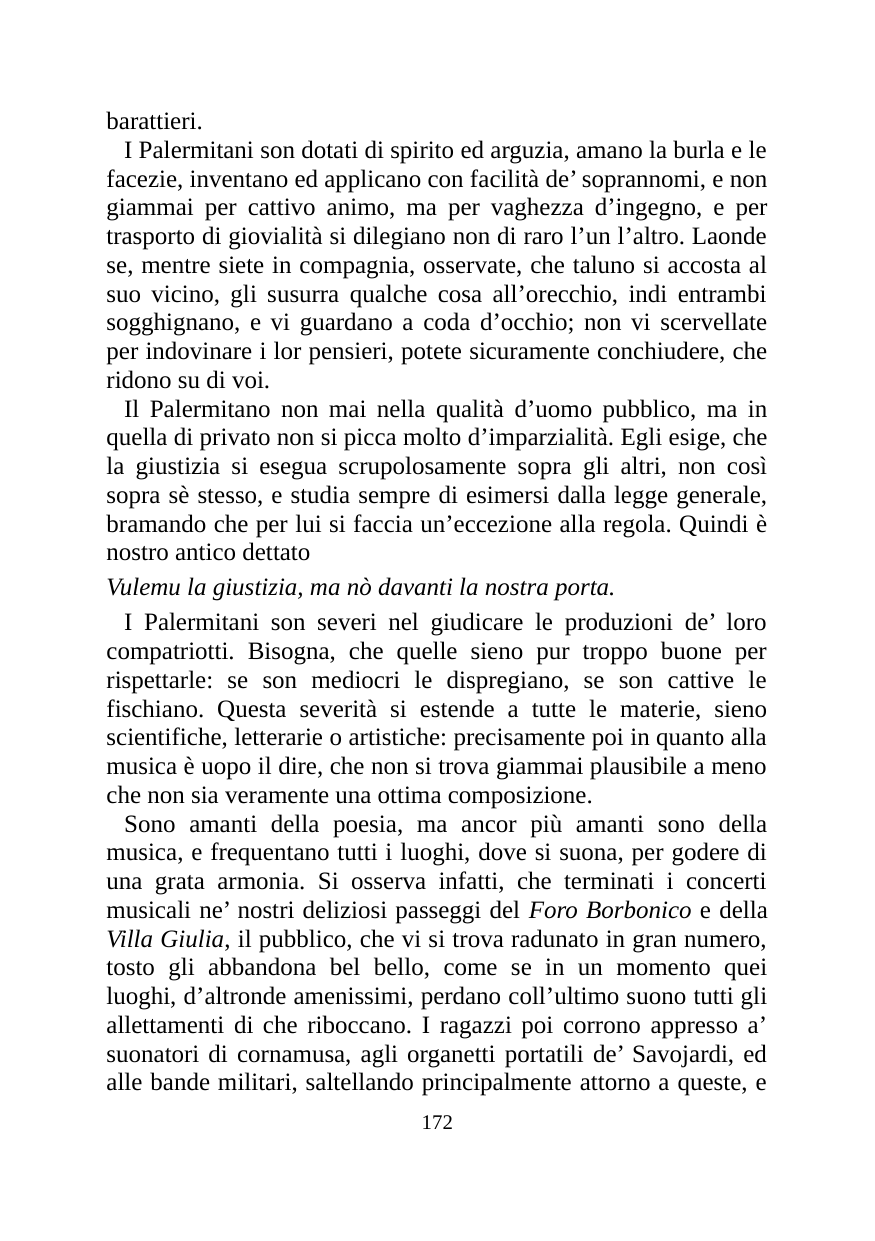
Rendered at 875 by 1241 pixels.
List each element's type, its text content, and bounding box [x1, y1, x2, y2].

text I Palermitani son severi nel giudicare le produzioni de’ loro compatriotti. Bisogna, che quelle sieno pur troppo buone per rispettarle: se son mediocri le dispregiano, se son cattive le fischiano. Questa severità si estende a tutte le materie, sieno scientifiche, letterarie o artistiche: precisamente poi in quanto alla musica è uopo il dire, che non si trova giammai plausibile a meno che non sia veramente una ottima composizione. [106, 607, 768, 809]
text barattieri. [106, 106, 768, 135]
text Il Palermitano non mai nella qualità d’uomo pubblico, ma in quella di privato non si picca molto d’imparzialità. Egli esige, che la giustizia si esegua scrupolosamente sopra gli altri, non così sopra sè stesso, e studia sempre di esimersi dalla legge generale, bramando che per lui si faccia un’eccezione alla regola. Quindi è nostro antico dettato [106, 394, 768, 566]
text I Palermitani son dotati di spirito ed arguzia, amano la burla e le facezie, inventano ed applicano con facilità de’ soprannomi, e non giammai per cattivo animo, ma per vaghezza d’ingegno, e per trasporto di giovialità si dilegiano non di raro l’un l’altro. Laonde se, mentre siete in compagnia, osservate, che taluno si accosta al suo vicino, gli susurra qualche cosa all’orecchio, indi entrambi sogghignano, e vi guardano a coda d’occhio; non vi scervellate per indovinare i lor pensieri, potete sicuramente conchiudere, che ridono su di voi. [106, 135, 768, 394]
text Sono amanti della poesia, ma ancor più amanti sono della musica, e frequentano tutti i luoghi, dove si suona, per godere di una grata armonia. Si osserva infatti, che terminati i concerti musicali ne’ nostri deliziosi passeggi del Foro Borbonico e della Villa Giulia, il pubblico, che vi si trova radunato in gran numero, tosto gli abbandona bel bello, come se in un momento quei luoghi, d’altronde amenissimi, perdano coll’ultimo suono tutti gli allettamenti di che riboccano. I ragazzi poi corrono appresso a’ suonatori di cornamusa, agli organetti portatili de’ Savojardi, ed alle bande militari, saltellando principalmente attorno a queste, e [106, 809, 768, 1096]
text Vulemu la giustizia, ma nò davanti la nostra porta. [106, 572, 768, 601]
